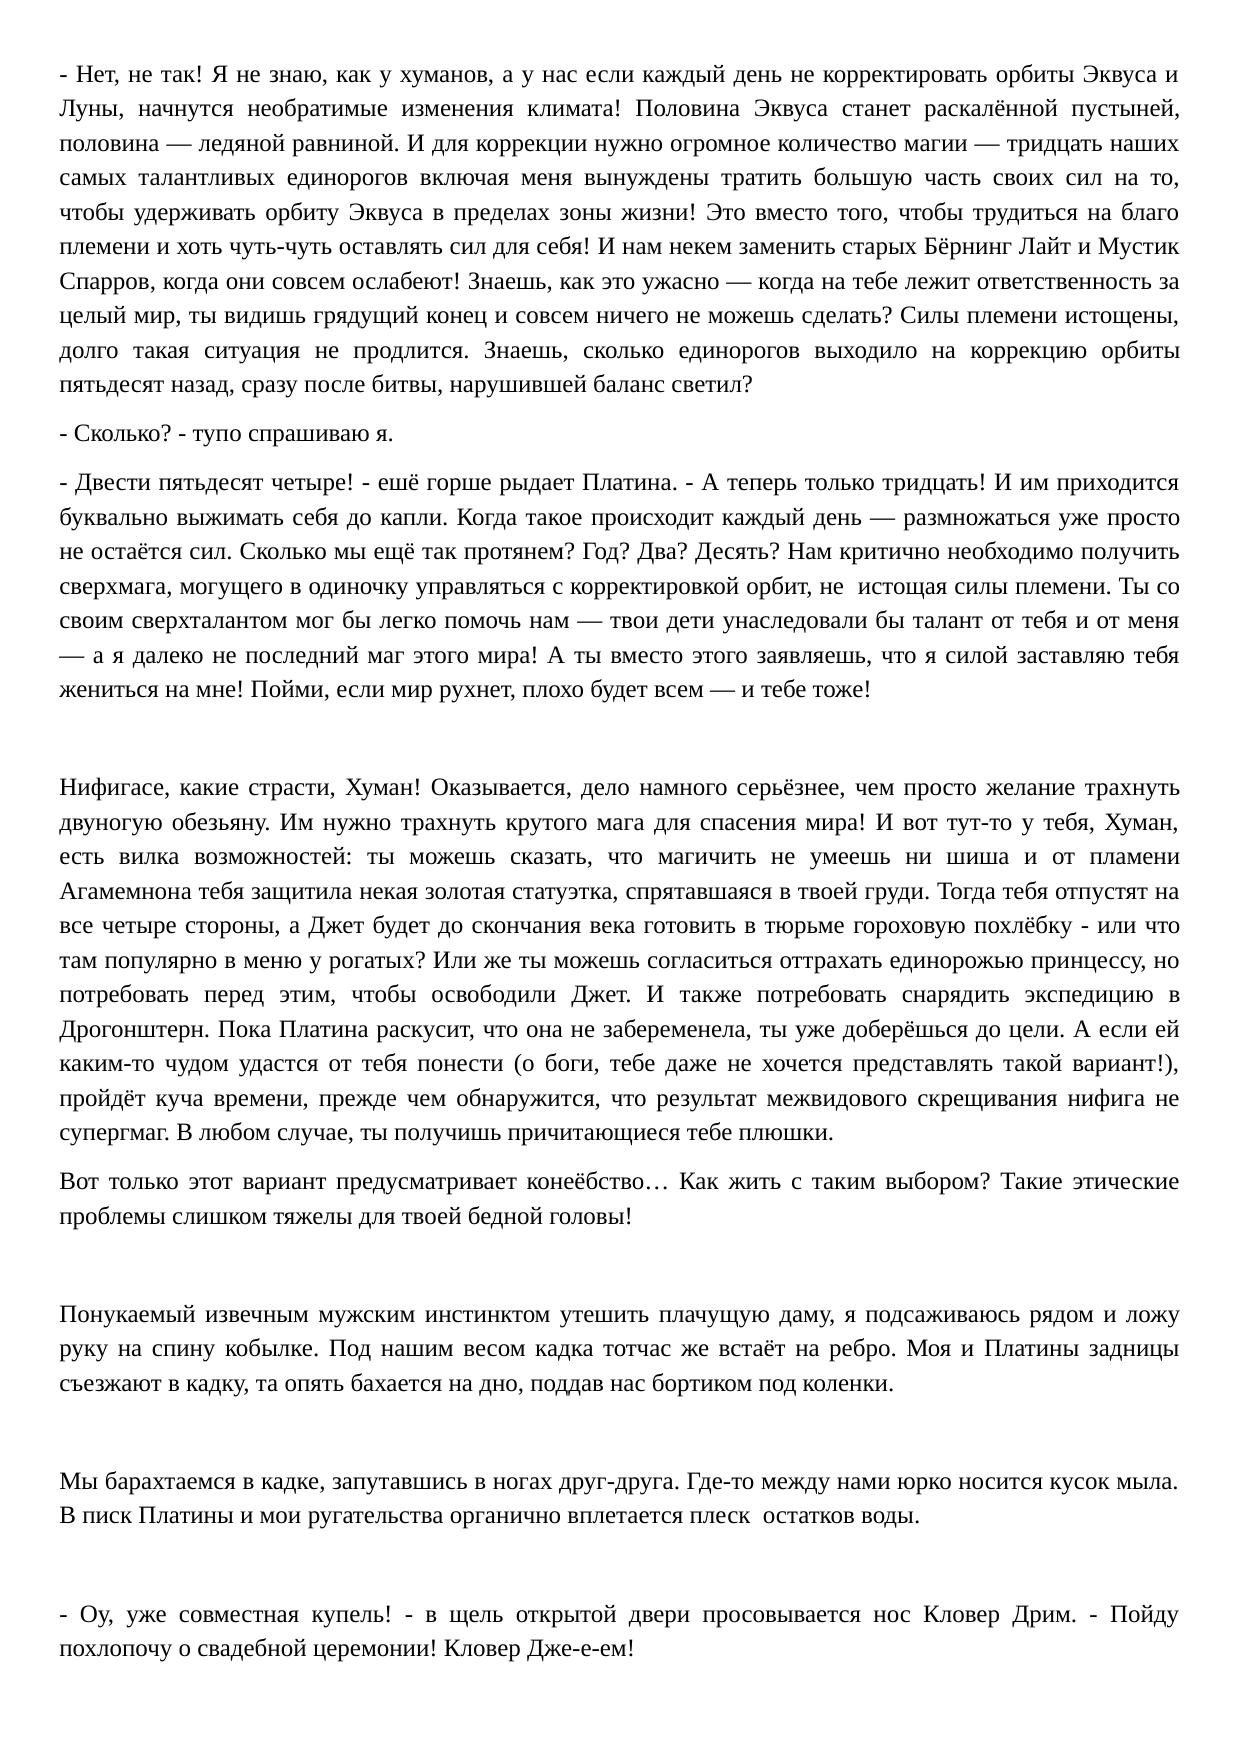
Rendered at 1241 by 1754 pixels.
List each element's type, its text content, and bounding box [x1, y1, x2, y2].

text - Двести пятьдесят четыре! - ешё горше рыдает Платина. - А теперь только тридцать! И им приходится буквально выжимать себя до капли. Когда такое происходит каждый день — размножаться уже просто не остаётся сил. Сколько мы ещё так протянем? Год? Два? Десять? Нам критично необходимо получить сверхмага, могущего в одиночку управляться с корректировкой орбит, не истощая силы племени. Ты со своим сверхталантом мог бы легко помочь нам — твои дети унаследовали бы талант от тебя и от меня — а я далеко не последний маг этого мира! А ты вместо этого заявляешь, что я силой заставляю тебя жениться на мне! Пойми, если мир рухнет, плохо будет всем — и тебе тоже! [59, 467, 1181, 703]
text - Оу, уже совместная купель! - в щель открытой двери просовывается нос Кловер Дрим. - Пойду похлопочу о свадебной церемонии! Кловер Дже-е-ем! [59, 1599, 1181, 1662]
text Нифигасе, какие страсти, Хуман! Оказывается, дело намного серьёзнее, чем просто желание трахнуть двуногую обезьяну. Им нужно трахнуть крутого мага для спасения мира! И вот тут-то у тебя, Хуман, есть вилка возможностей: ты можешь сказать, что магичить не умеешь ни шиша и от пламени Агамемнона тебя защитила некая золотая статуэтка, спрятавшаяся в твоей груди. Тогда тебя отпустят на все четыре стороны, а Джет будет до скончания века готовить в тюрьме гороховую похлёбку - или что там популярно в меню у рогатых? Или же ты можешь согласиться оттрахать единорожью принцессу, но потребовать перед этим, чтобы освободили Джет. И также потребовать снарядить экспедицию в Дрогонштерн. Пока Платина раскусит, что она не забеременела, ты уже доберёшься до цели. А если ей каким-то чудом удастся от тебя понести (о боги, тебе даже не хочется представлять такой вариант!), пройдёт куча времени, прежде чем обнаружится, что результат межвидового скрещивания нифига не супергмаг. В любом случае, ты получишь причитающиеся тебе плюшки. [59, 772, 1181, 1146]
text Мы барахтаемся в кадке, запутавшись в ногах друг-друга. Где-то между нами юрко носится кусок мыла. В писк Платины и мои ругательства органично вплетается плеск остатков воды. [59, 1466, 1181, 1529]
text Понукаемый извечным мужским инстинктом утешить плачущую даму, я подсаживаюсь рядом и ложу руку на спину кобылке. Под нашим весом кадка тотчас же встаёт на ребро. Моя и Платины задницы съезжают в кадку, та опять бахается на дно, поддав нас бортиком под коленки. [59, 1299, 1181, 1397]
text - Сколько? - тупо спрашиваю я. [59, 418, 1181, 447]
text Вот только этот вариант предусматривает конеёбство… Как жить с таким выбором? Такие этические проблемы слишком тяжелы для твоей бедной головы! [59, 1166, 1181, 1229]
text - Нет, не так! Я не знаю, как у хуманов, а у нас если каждый день не корректировать орбиты Эквуса и Луны, начнутся необратимые изменения климата! Половина Эквуса станет раскалённой пустыней, половина — ледяной равниной. И для коррекции нужно огромное количество магии — тридцать наших самых талантливых единорогов включая меня вынуждены тратить большую часть своих сил на то, чтобы удерживать орбиту Эквуса в пределах зоны жизни! Это вместо того, чтобы трудиться на благо племени и хоть чуть-чуть оставлять сил для себя! И нам некем заменить старых Бёрнинг Лайт и Мустик Спарров, когда они совсем ослабеют! Знаешь, как это ужасно — когда на тебе лежит ответственность за целый мир, ты видишь грядущий конец и совсем ничего не можешь сделать? Силы племени истощены, долго такая ситуация не продлится. Знаешь, сколько единорогов выходило на коррекцию орбиты пятьдесят назад, сразу после битвы, нарушившей баланс светил? [59, 59, 1181, 398]
